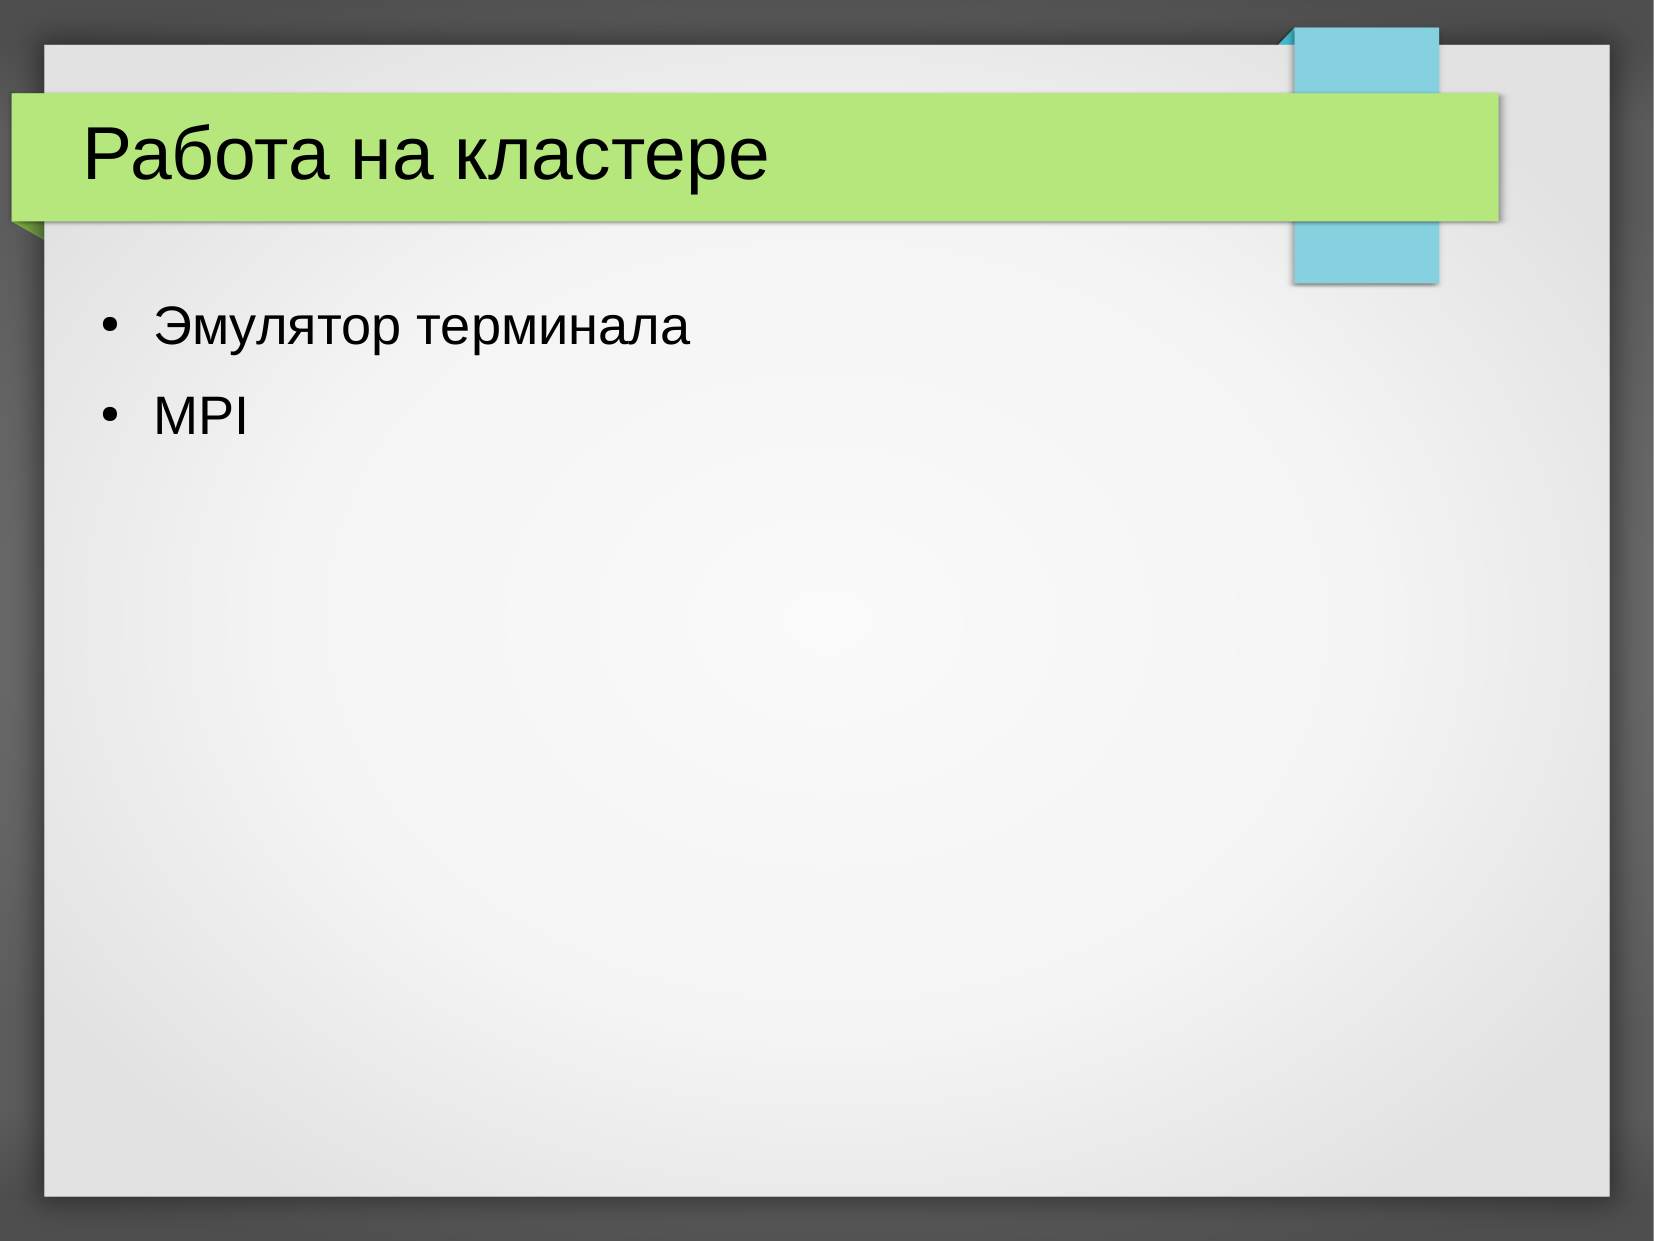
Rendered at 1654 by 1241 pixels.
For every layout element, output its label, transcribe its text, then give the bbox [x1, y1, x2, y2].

list Эмулятор терминала MPI [82, 295, 1571, 1015]
picture [0, 0, 1654, 1241]
title Работа на кластере [82, 94, 1264, 213]
